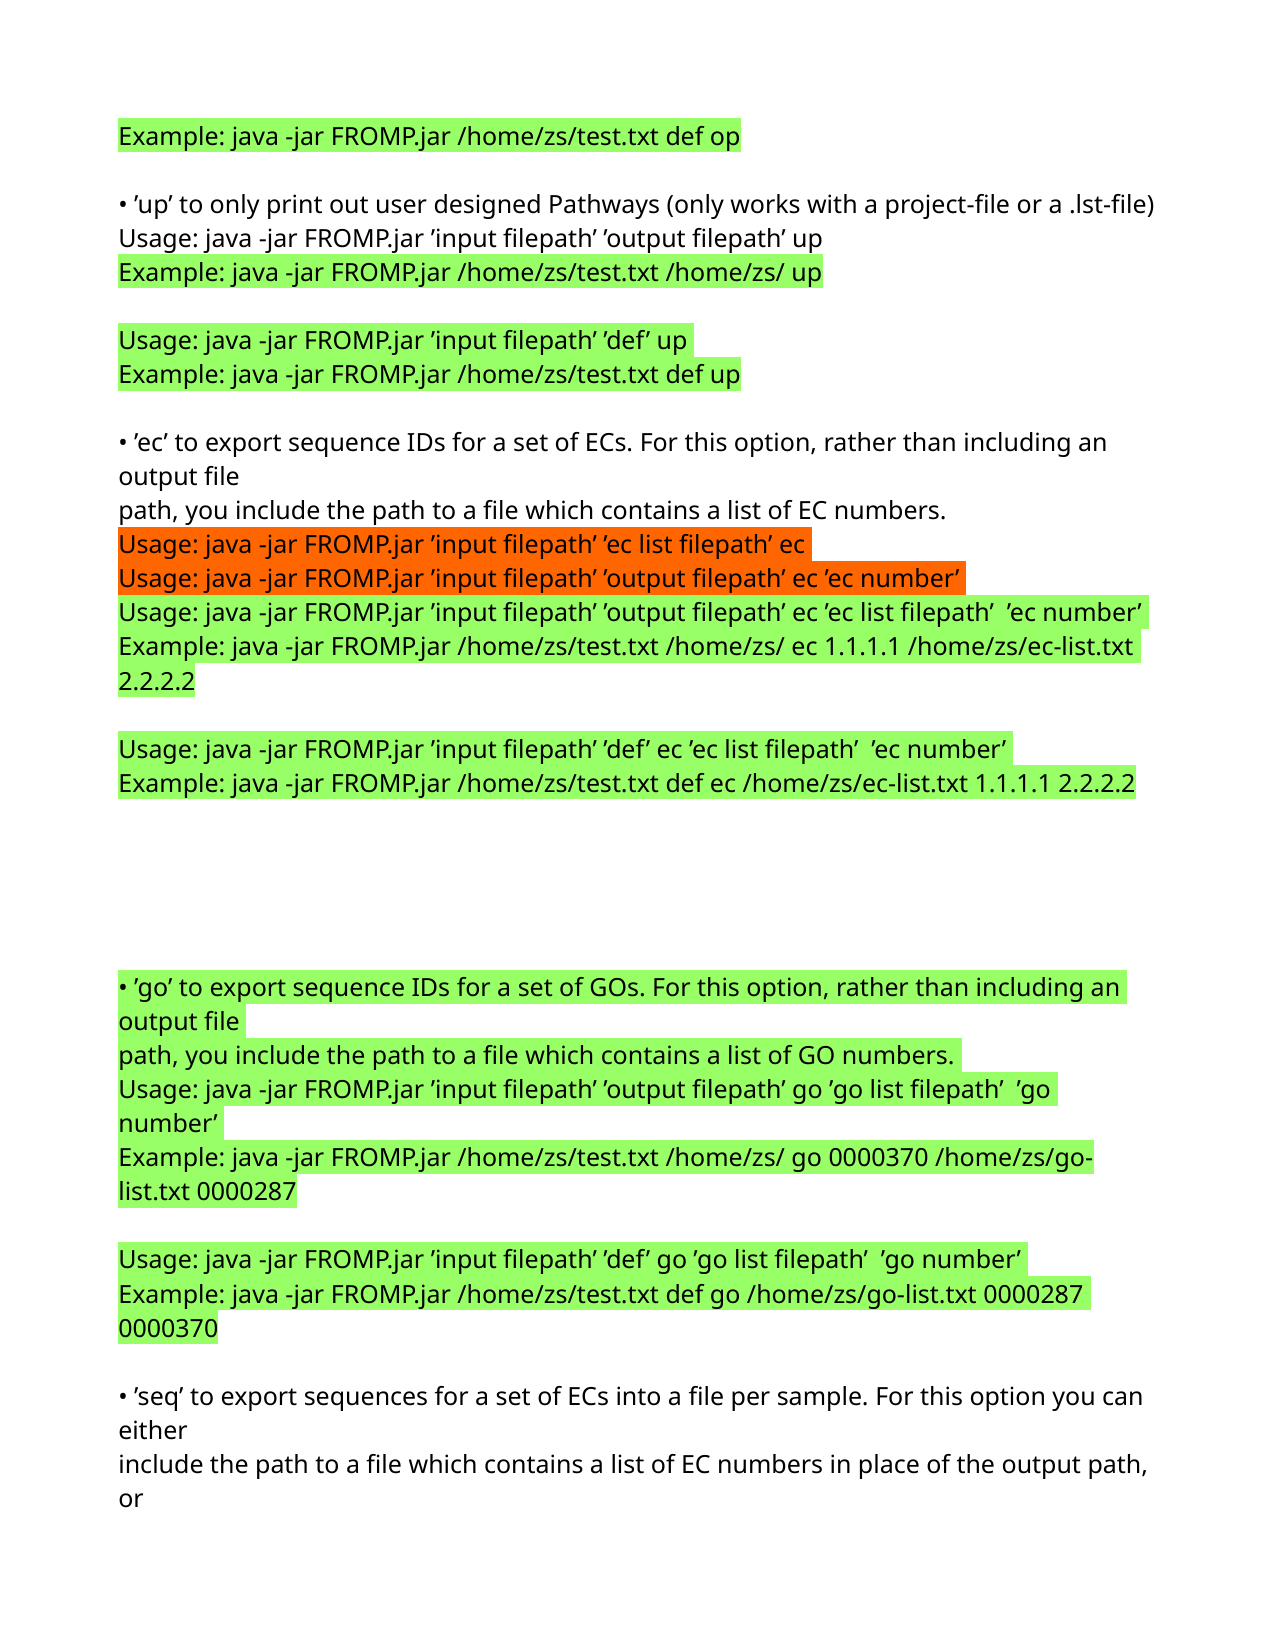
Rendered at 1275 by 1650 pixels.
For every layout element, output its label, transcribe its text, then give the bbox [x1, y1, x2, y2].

text Usage: java -jar FROMP.jar ’input filepath’ ’output filepath’ go ’go list filepath’ ’go number’ [118, 1072, 1157, 1140]
text Example: java -jar FROMP.jar /home/zs/test.txt def up [118, 357, 1157, 391]
text Example: java -jar FROMP.jar /home/zs/test.txt /home/zs/ up [118, 254, 1157, 288]
text • ’go’ to export sequence IDs for a set of GOs. For this option, rather than including an output file [118, 970, 1157, 1038]
text Usage: java -jar FROMP.jar ’input filepath’ ’def’ go ’go list filepath’ ’go number’ [118, 1242, 1157, 1276]
text path, you include the path to a file which contains a list of GO numbers. [118, 1038, 1157, 1072]
text • ’up’ to only print out user designed Pathways (only works with a project-file or a .lst-file) [118, 186, 1157, 220]
text Usage: java -jar FROMP.jar ’input filepath’ ’def’ up [118, 322, 1157, 357]
text include the path to a file which contains a list of EC numbers in place of the output path, or [118, 1447, 1157, 1515]
text • ’seq’ to export sequences for a set of ECs into a file per sample. For this option you can either [118, 1378, 1157, 1447]
text Example: java -jar FROMP.jar /home/zs/test.txt def go /home/zs/go-list.txt 0000287 0000370 [118, 1276, 1157, 1344]
text Example: java -jar FROMP.jar /home/zs/test.txt /home/zs/ ec 1.1.1.1 /home/zs/ec-list.txt 2.2.2.2 [118, 629, 1157, 697]
text Usage: java -jar FROMP.jar ’input filepath’ ’def’ ec ’ec list filepath’ ’ec number’ [118, 731, 1157, 765]
text Usage: java -jar FROMP.jar ’input filepath’ ’ec list filepath’ ec [118, 527, 1157, 561]
text Usage: java -jar FROMP.jar ’input filepath’ ’output filepath’ up [118, 220, 1157, 254]
text Example: java -jar FROMP.jar /home/zs/test.txt def op [118, 118, 1157, 152]
text Usage: java -jar FROMP.jar ’input filepath’ ’output filepath’ ec ’ec number’ [118, 561, 1157, 595]
text Example: java -jar FROMP.jar /home/zs/test.txt def ec /home/zs/ec-list.txt 1.1.1.1 2.2.2.2 [118, 765, 1157, 799]
text • ’ec’ to export sequence IDs for a set of ECs. For this option, rather than including an output file [118, 425, 1157, 493]
text Usage: java -jar FROMP.jar ’input filepath’ ’output filepath’ ec ’ec list filepath’ ’ec number’ [118, 595, 1157, 629]
text path, you include the path to a file which contains a list of EC numbers. [118, 493, 1157, 527]
text Example: java -jar FROMP.jar /home/zs/test.txt /home/zs/ go 0000370 /home/zs/go-list.txt 0000287 [118, 1140, 1157, 1208]
